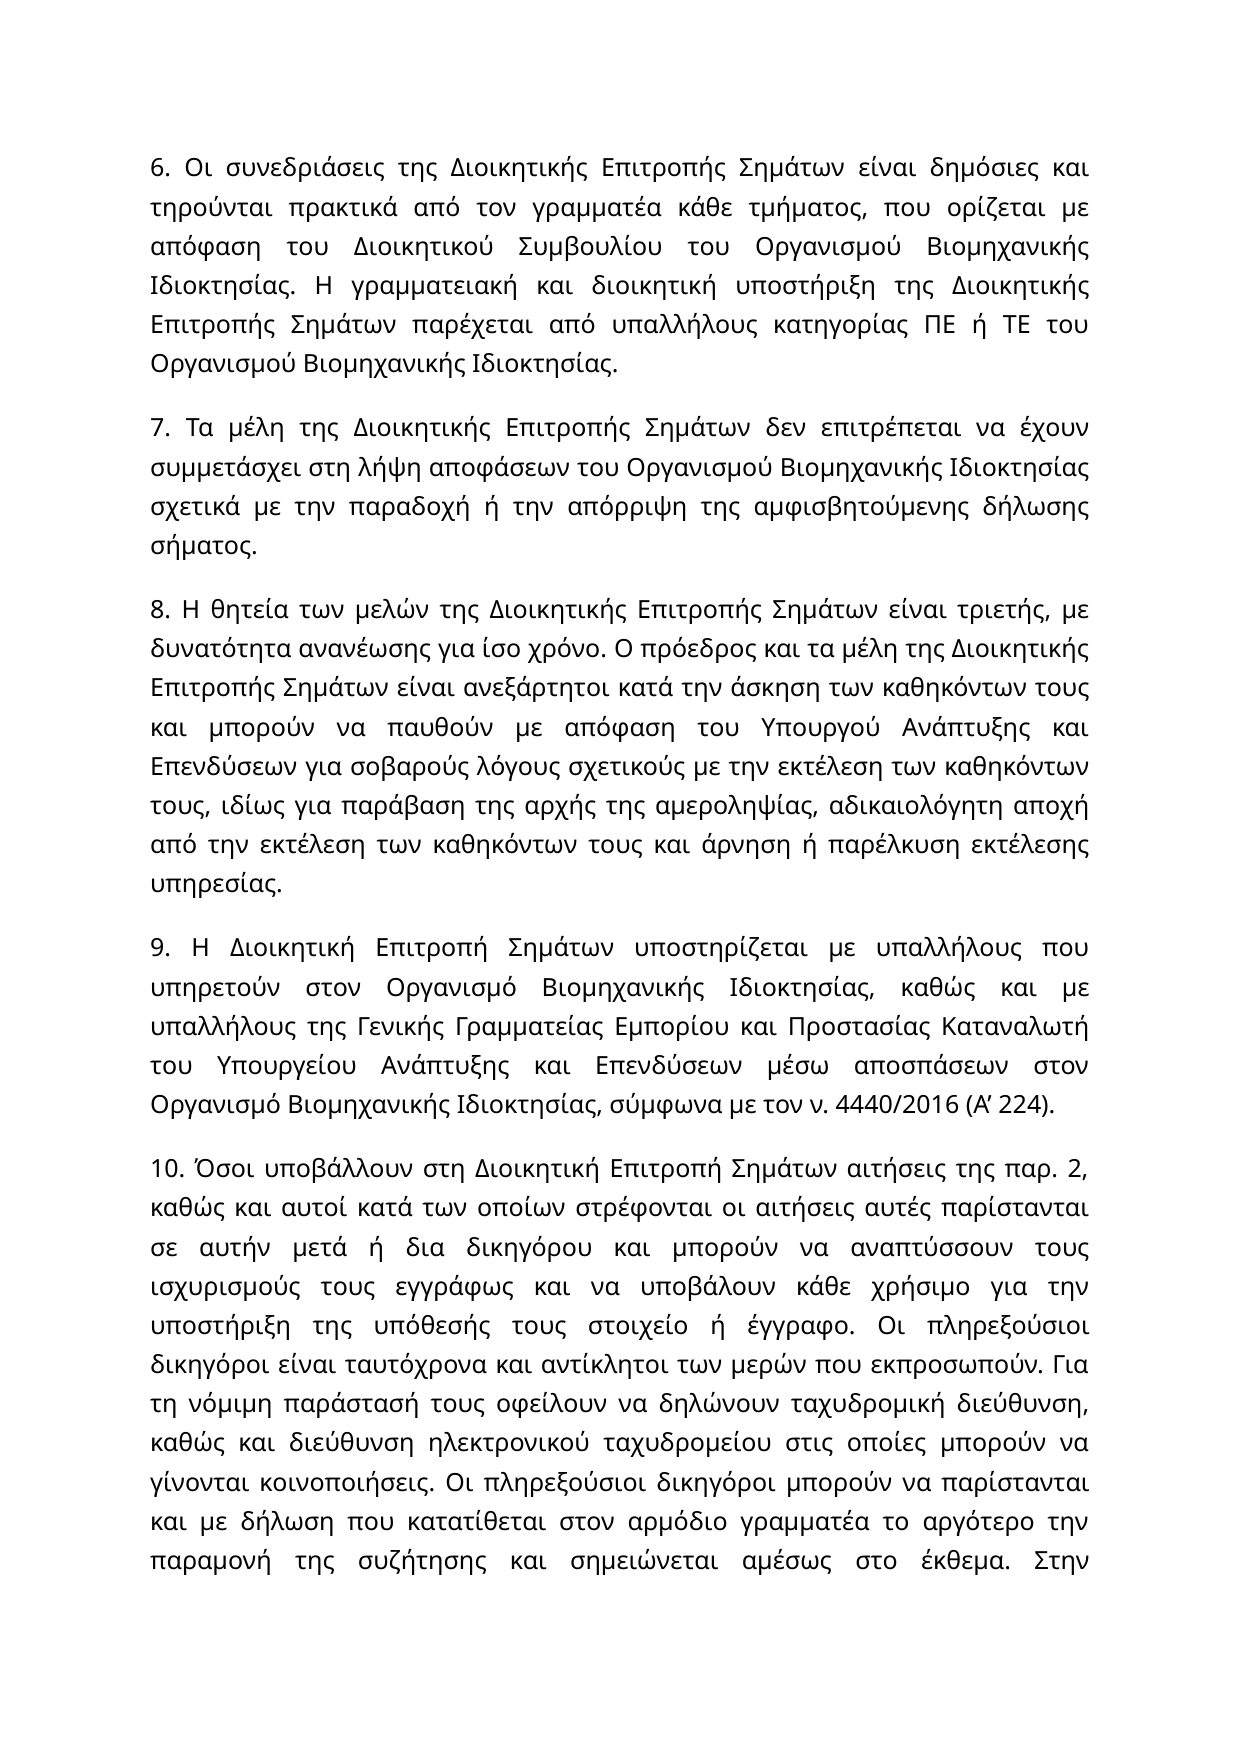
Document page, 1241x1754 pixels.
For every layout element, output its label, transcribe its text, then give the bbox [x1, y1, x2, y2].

text 10. Όσοι υποβάλλουν στη Διοικητική Επιτροπή Σημάτων αιτήσεις της παρ. 2, καθώς και αυτοί κατά των οποίων στρέφονται οι αιτήσεις αυτές παρίστανται σε αυτήν μετά ή δια δικηγόρου και μπορούν να αναπτύσσουν τους ισχυρισμούς τους εγγράφως και να υποβάλουν κάθε χρήσιμο για την υποστήριξη της υπόθεσής τους στοιχείο ή έγγραφο. Οι πληρεξούσιοι δικηγόροι είναι ταυτόχρονα και αντίκλητοι των μερών που εκπροσωπούν. Για τη νόμιμη παράστασή τους οφείλουν να δηλώνουν ταχυδρομική διεύθυνση, καθώς και διεύθυνση ηλεκτρονικού ταχυδρομείου στις οποίες μπορούν να γίνονται κοινοποιήσεις. Οι πληρεξούσιοι δικηγόροι μπορούν να παρίστανται και με δήλωση που κατατίθεται στον αρμόδιο γραμματέα το αργότερο την παραμονή της συζήτησης και σημειώνεται αμέσως στο έκθεμα. Στην [150, 1151, 1090, 1577]
text 9. Η Διοικητική Επιτροπή Σημάτων υποστηρίζεται με υπαλλήλους που υπηρετούν στον Οργανισμό Βιομηχανικής Ιδιοκτησίας, καθώς και με υπαλλήλους της Γενικής Γραμματείας Εμπορίου και Προστασίας Καταναλωτή του Υπουργείου Ανάπτυξης και Επενδύσεων μέσω αποσπάσεων στον Οργανισμό Βιομηχανικής Ιδιοκτησίας, σύμφωνα με τον ν. 4440/2016 (Α’ 224). [150, 930, 1090, 1121]
text 7. Τα μέλη της Διοικητικής Επιτροπής Σημάτων δεν επιτρέπεται να έχουν συμμετάσχει στη λήψη αποφάσεων του Οργανισμού Βιομηχανικής Ιδιοκτησίας σχετικά με την παραδοχή ή την απόρριψη της αμφισβητούμενης δήλωσης σήματος. [150, 410, 1090, 562]
text 8. Η θητεία των μελών της Διοικητικής Επιτροπής Σημάτων είναι τριετής, με δυνατότητα ανανέωσης για ίσο χρόνο. Ο πρόεδρος και τα μέλη της Διοικητικής Επιτροπής Σημάτων είναι ανεξάρτητοι κατά την άσκηση των καθηκόντων τους και μπορούν να παυθούν με απόφαση του Υπουργού Ανάπτυξης και Επενδύσεων για σοβαρούς λόγους σχετικούς με την εκτέλεση των καθηκόντων τους, ιδίως για παράβαση της αρχής της αμεροληψίας, αδικαιολόγητη αποχή από την εκτέλεση των καθηκόντων τους και άρνηση ή παρέλκυση εκτέλεσης υπηρεσίας. [150, 592, 1090, 900]
text 6. Οι συνεδριάσεις της Διοικητικής Επιτροπής Σημάτων είναι δημόσιες και τηρούνται πρακτικά από τον γραμματέα κάθε τμήματος, που ορίζεται με απόφαση του Διοικητικού Συμβουλίου του Οργανισμού Βιομηχανικής Ιδιοκτησίας. Η γραμματειακή και διοικητική υποστήριξη της Διοικητικής Επιτροπής Σημάτων παρέχεται από υπαλλήλους κατηγορίας ΠΕ ή ΤΕ του Οργανισμού Βιομηχανικής Ιδιοκτησίας. [150, 150, 1090, 380]
